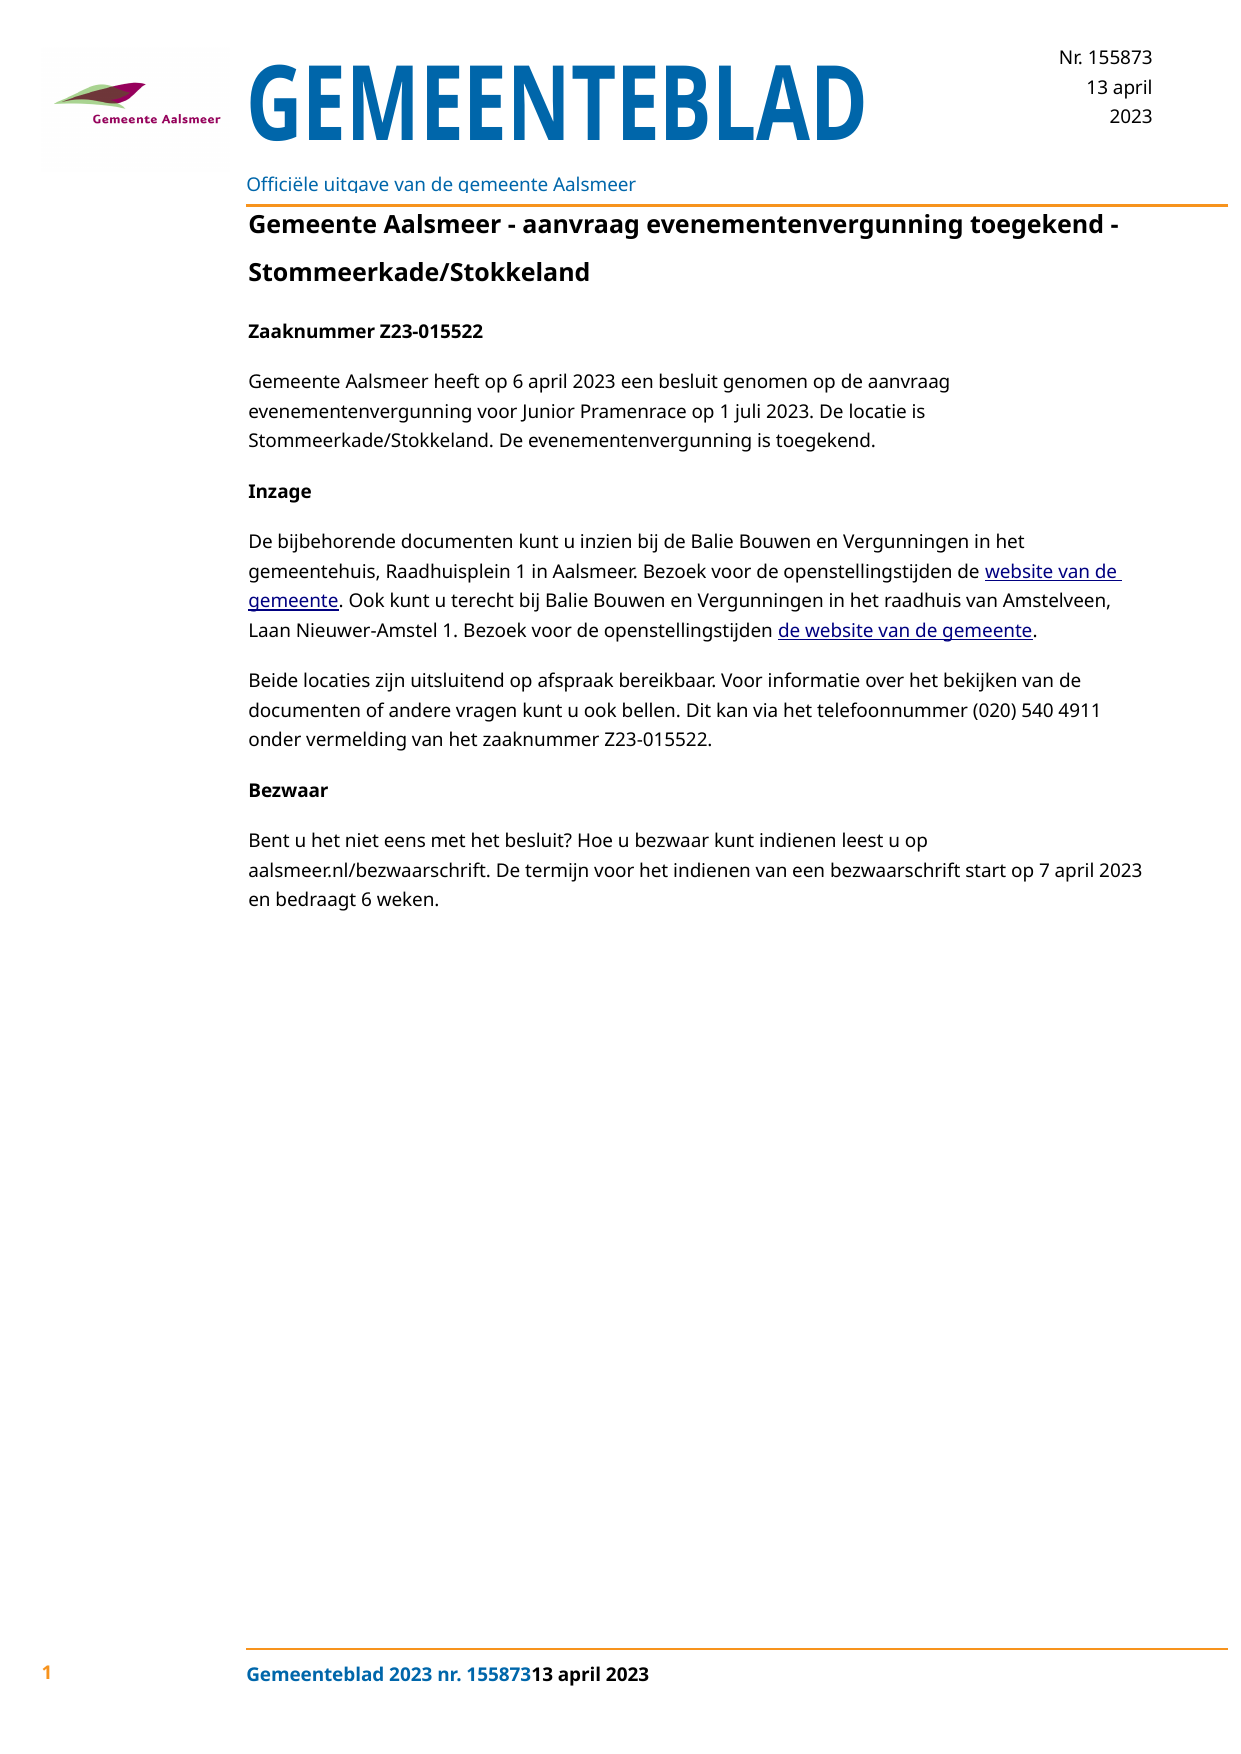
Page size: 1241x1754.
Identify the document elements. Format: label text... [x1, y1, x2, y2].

picture [41, 47, 231, 172]
text Zaaknummer Z23-015522 [248, 318, 1152, 344]
text Inzage [248, 478, 1152, 504]
text De bijbehorende documenten kunt u inzien bij de Balie Bouwen en Vergunningen in het gemeentehuis, Raadhuisplein 1 in Aalsmeer. Bezoek voor de openstellingstijden de website van de gemeente. Ook kunt u terecht bij Balie Bouwen en Vergunningen in het raadhuis van Amstelveen, Laan Nieuwer-Amstel 1. Bezoek voor de openstellingstijden de website van de gemeente. [248, 528, 1152, 643]
text Beide locaties zijn uitsluitend op afspraak bereikbaar. Voor informatie over het bekijken van de documenten of andere vragen kunt u ook bellen. Dit kan via het telefoonnummer (020) 540 4911 onder vermelding van het zaaknummer Z23-015522. [248, 667, 1152, 752]
text Bent u het niet eens met het besluit? Hoe u bezwaar kunt indienen leest u op aalsmeer.nl/bezwaarschrift. De termijn voor het indienen van een bezwaarschrift start op 7 april 2023 en bedraagt 6 weken. [248, 827, 1152, 912]
text Bezwaar [248, 777, 1152, 803]
text Gemeente Aalsmeer - aanvraag evenementenvergunning toegekend - Stommeerkade/Stokkeland [248, 207, 1152, 288]
text Gemeente Aalsmeer heeft op 6 april 2023 een besluit genomen op de aanvraag evenementenvergunning voor Junior Pramenrace op 1 juli 2023. De locatie is Stommeerkade/Stokkeland. De evenementenvergunning is toegekend. [248, 368, 1152, 453]
